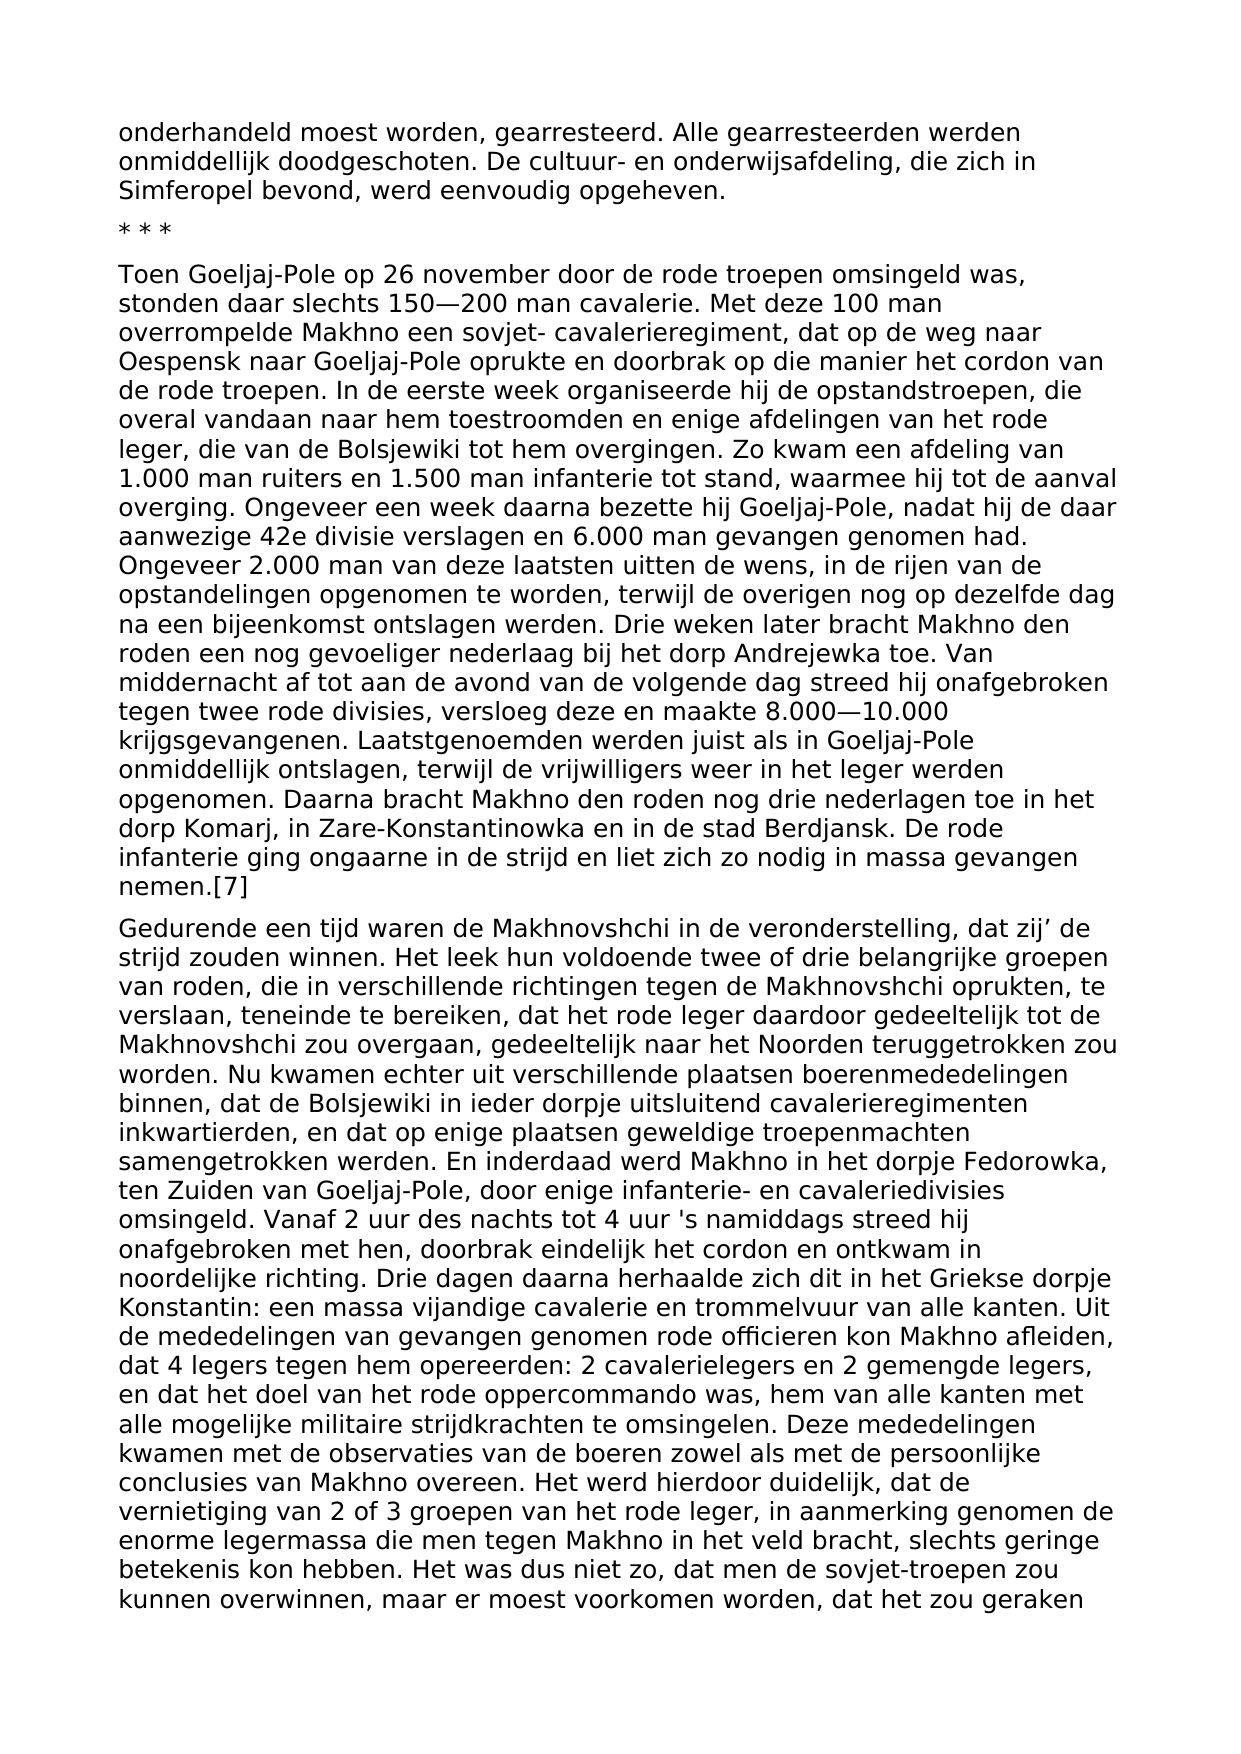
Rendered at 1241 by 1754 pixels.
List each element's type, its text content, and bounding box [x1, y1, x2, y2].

text onderhandeld moest worden, gearresteerd. Alle gearresteerden werden onmiddellijk doodgeschoten. De cultuur- en onderwijsafdeling, die zich in Simferopel bevond, werd eenvoudig opgeheven. [118, 118, 1122, 206]
text * * * [118, 218, 1122, 247]
text Gedurende een tijd waren de Makhnovshchi in de veronderstelling, dat zij’ de strijd zouden winnen. Het leek hun voldoende twee of drie belangrijke groepen van roden, die in verschillende richtingen tegen de Makhnovshchi oprukten, te verslaan, teneinde te bereiken, dat het rode leger daardoor gedeeltelijk tot de Makhnovshchi zou overgaan, gedeeltelijk naar het Noorden teruggetrokken zou worden. Nu kwamen echter uit verschillende plaatsen boerenmededelingen binnen, dat de Bolsjewiki in ieder dorpje uitsluitend cavalerieregimenten inkwartierden, en dat op enige plaatsen geweldige troepenmachten samengetrokken werden. En inderdaad werd Makhno in het dorpje Fedorowka, ten Zuiden van Goeljaj-Pole, door enige infanterie- en cavaleriedivisies omsingeld. Vanaf 2 uur des nachts tot 4 uur 's namiddags streed hij onafgebroken met hen, doorbrak eindelijk het cordon en ontkwam in noordelijke richting. Drie dagen daarna herhaalde zich dit in het Griekse dorpje Konstantin: een massa vijandige cavalerie en trommelvuur van alle kanten. Uit de mededelingen van gevangen genomen rode officieren kon Makhno afleiden, dat 4 legers tegen hem opereerden: 2 cavalerielegers en 2 gemengde legers, en dat het doel van het rode oppercommando was, hem van alle kanten met alle mogelijke militaire strijdkrachten te omsingelen. Deze mededelingen kwamen met de observaties van de boeren zowel als met de persoonlijke conclusies van Makhno overeen. Het werd hierdoor duidelijk, dat de vernietiging van 2 of 3 groepen van het rode leger, in aanmerking genomen de enorme legermassa die men tegen Makhno in het veld bracht, slechts geringe betekenis kon hebben. Het was dus niet zo, dat men de sovjet-troepen zou kunnen overwinnen, maar er moest voorkomen worden, dat het zou geraken [118, 914, 1122, 1614]
text Toen Goeljaj-Pole op 26 november door de rode troepen omsingeld was, stonden daar slechts 150—200 man cavalerie. Met deze 100 man overrompelde Makhno een sovjet- cavalerieregiment, dat op de weg naar Oespensk naar Goeljaj-Pole oprukte en doorbrak op die manier het cordon van de rode troepen. In de eerste week organiseerde hij de opstandstroepen, die overal vandaan naar hem toestroomden en enige afdelingen van het rode leger, die van de Bolsjewiki tot hem overgingen. Zo kwam een afdeling van 1.000 man ruiters en 1.500 man infanterie tot stand, waarmee hij tot de aanval overging. Ongeveer een week daarna bezette hij Goeljaj-Pole, nadat hij de daar aanwezige 42e divisie verslagen en 6.000 man gevangen genomen had. Ongeveer 2.000 man van deze laatsten uitten de wens, in de rijen van de opstandelingen opgenomen te worden, terwijl de overigen nog op dezelfde dag na een bijeenkomst ontslagen werden. Drie weken later bracht Makhno den roden een nog gevoeliger nederlaag bij het dorp Andrejewka toe. Van middernacht af tot aan de avond van de volgende dag streed hij onafgebroken tegen twee rode divisies, versloeg deze en maakte 8.000—10.000 krijgsgevangenen. Laatstgenoemden werden juist als in Goeljaj-Pole onmiddellijk ontslagen, terwijl de vrijwilligers weer in het leger werden opgenomen. Daarna bracht Makhno den roden nog drie nederlagen toe in het dorp Komarj, in Zare-Konstantinowka en in de stad Berdjansk. De rode infanterie ging ongaarne in de strijd en liet zich zo nodig in massa gevangen nemen.[7] [118, 260, 1122, 901]
